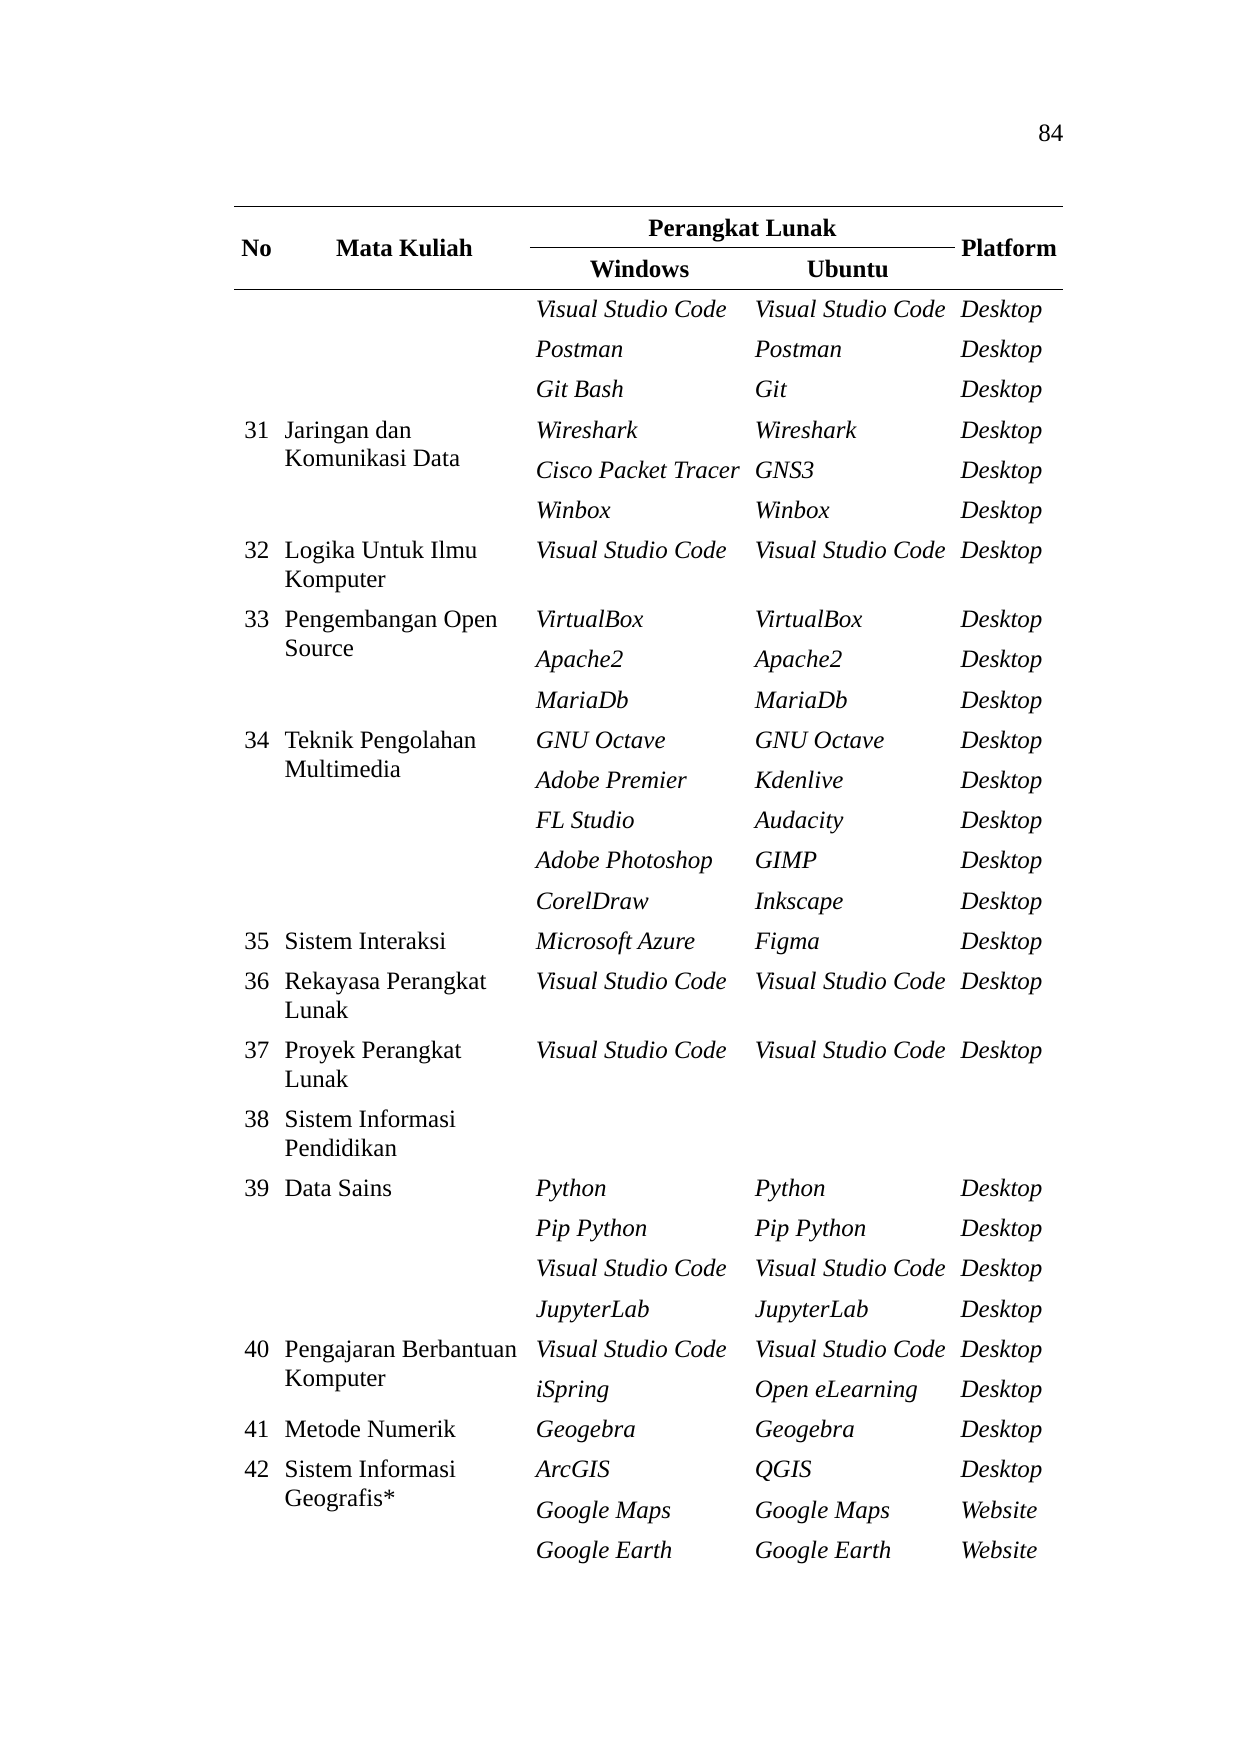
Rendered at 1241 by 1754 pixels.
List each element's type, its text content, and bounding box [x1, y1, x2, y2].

table_cell Pip Python [749, 1208, 954, 1248]
table_cell Desktop [955, 1328, 1063, 1368]
table_cell Desktop [955, 329, 1063, 369]
table_cell VirtualBox [749, 599, 954, 639]
table_cell Pengajaran Berbantuan Komputer [279, 1328, 530, 1409]
table_cell iSpring [530, 1369, 749, 1409]
table_cell Audacity [749, 800, 954, 840]
table_cell Wireshark [749, 409, 954, 449]
table_cell Wireshark [530, 409, 749, 449]
table_cell Visual Studio Code [530, 1248, 749, 1288]
table_cell Teknik Pengolahan Multimedia [279, 719, 530, 920]
table_cell Proyek Perangkat Lunak [279, 1030, 530, 1098]
table_cell Apache2 [749, 639, 954, 679]
table_cell 31 [234, 409, 279, 530]
table_cell Visual Studio Code [749, 1328, 954, 1368]
table_cell Figma [749, 920, 954, 961]
table_cell Visual Studio Code [749, 290, 954, 329]
table_cell Cisco Packet Tracer [530, 449, 749, 489]
table_cell Geogebra [530, 1409, 749, 1449]
table_cell Sistem Informasi Pendidikan [279, 1099, 530, 1167]
table_cell Visual Studio Code [749, 961, 954, 1029]
table_cell Desktop [955, 639, 1063, 679]
table_cell Desktop [955, 290, 1063, 329]
table_cell Desktop [955, 1449, 1063, 1489]
table_cell Desktop [955, 800, 1063, 840]
table_cell Sistem Informasi Geografis* [279, 1449, 530, 1569]
table_cell ArcGIS [530, 1449, 749, 1489]
table_cell Visual Studio Code [749, 530, 954, 599]
table_cell Google Maps [530, 1489, 749, 1529]
table_cell Desktop [955, 409, 1063, 449]
table_cell Desktop [955, 1369, 1063, 1409]
table_cell Google Earth [749, 1529, 954, 1569]
table_cell Open eLearning [749, 1369, 954, 1409]
table_cell Geogebra [749, 1409, 954, 1449]
table_cell Postman [530, 329, 749, 369]
table_cell CorelDraw [530, 880, 749, 920]
table_cell 38 [234, 1099, 279, 1167]
table_cell Pip Python [530, 1208, 749, 1248]
table_cell 41 [234, 1409, 279, 1449]
table_cell Desktop [955, 1168, 1063, 1208]
table_cell Desktop [955, 449, 1063, 489]
table_cell Visual Studio Code [530, 1328, 749, 1368]
table_cell Desktop [955, 840, 1063, 880]
table_cell [955, 1099, 1063, 1167]
table_header Mata Kuliah [279, 207, 530, 288]
table_cell Logika Untuk Ilmu Komputer [279, 530, 530, 599]
table_cell Google Earth [530, 1529, 749, 1569]
table_cell Adobe Photoshop [530, 840, 749, 880]
table_header Platform [955, 207, 1063, 288]
table_cell Desktop [955, 490, 1063, 530]
table_cell Visual Studio Code [530, 961, 749, 1029]
table_cell 35 [234, 920, 279, 961]
table_cell [530, 1099, 749, 1167]
table_cell Desktop [955, 920, 1063, 961]
table_cell Sistem Interaksi [279, 920, 530, 961]
table_header No [234, 207, 279, 288]
table_cell 33 [234, 599, 279, 719]
table_cell GIMP [749, 840, 954, 880]
table_cell Website [955, 1529, 1063, 1569]
table_cell Winbox [749, 490, 954, 530]
table_cell Desktop [955, 1208, 1063, 1248]
table_cell 34 [234, 719, 279, 920]
table_cell 32 [234, 530, 279, 599]
table_cell Desktop [955, 961, 1063, 1029]
table_header Perangkat Lunak [530, 207, 954, 247]
table_cell Python [530, 1168, 749, 1208]
table_cell 37 [234, 1030, 279, 1098]
table_cell QGIS [749, 1449, 954, 1489]
table_cell Kdenlive [749, 760, 954, 800]
table_cell FL Studio [530, 800, 749, 840]
table_cell VirtualBox [530, 599, 749, 639]
table_cell Metode Numerik [279, 1409, 530, 1449]
table_cell MariaDb [530, 679, 749, 719]
table_cell Visual Studio Code [749, 1030, 954, 1098]
table_cell Desktop [955, 530, 1063, 599]
table_cell Desktop [955, 1288, 1063, 1328]
table_cell Apache2 [530, 639, 749, 679]
table_cell 42 [234, 1449, 279, 1569]
table_cell Desktop [955, 1409, 1063, 1449]
table_cell Python [749, 1168, 954, 1208]
table_cell Visual Studio Code [530, 530, 749, 599]
table_cell Ubuntu [749, 248, 954, 288]
table_cell Microsoft Azure [530, 920, 749, 961]
table_cell Desktop [955, 719, 1063, 759]
table_cell Desktop [955, 599, 1063, 639]
table_cell Visual Studio Code [530, 290, 749, 329]
table_cell Winbox [530, 490, 749, 530]
table_cell MariaDb [749, 679, 954, 719]
table_cell Desktop [955, 369, 1063, 409]
table_cell GNU Octave [530, 719, 749, 759]
table_cell GNU Octave [749, 719, 954, 759]
table_cell [749, 1099, 954, 1167]
table_cell Data Sains [279, 1168, 530, 1328]
table_cell Inkscape [749, 880, 954, 920]
table_cell Visual Studio Code [749, 1248, 954, 1288]
table_cell Postman [749, 329, 954, 369]
table_cell 40 [234, 1328, 279, 1409]
table_cell Visual Studio Code [530, 1030, 749, 1098]
table_cell Rekayasa Perangkat Lunak [279, 961, 530, 1029]
table_cell Jaringan dan Komunikasi Data [279, 409, 530, 530]
table_cell Google Maps [749, 1489, 954, 1529]
table_cell GNS3 [749, 449, 954, 489]
table_cell JupyterLab [749, 1288, 954, 1328]
table_cell Windows [530, 248, 749, 288]
table_cell Pengembangan Open Source [279, 599, 530, 719]
table_cell Desktop [955, 1030, 1063, 1098]
table_cell 39 [234, 1168, 279, 1328]
table_cell Git [749, 369, 954, 409]
table_cell Desktop [955, 1248, 1063, 1288]
table_cell Adobe Premier [530, 760, 749, 800]
table_cell Git Bash [530, 369, 749, 409]
table_cell Website [955, 1489, 1063, 1529]
table_cell Desktop [955, 679, 1063, 719]
table_cell JupyterLab [530, 1288, 749, 1328]
table_cell 36 [234, 961, 279, 1029]
table_cell Desktop [955, 760, 1063, 800]
table_cell Desktop [955, 880, 1063, 920]
